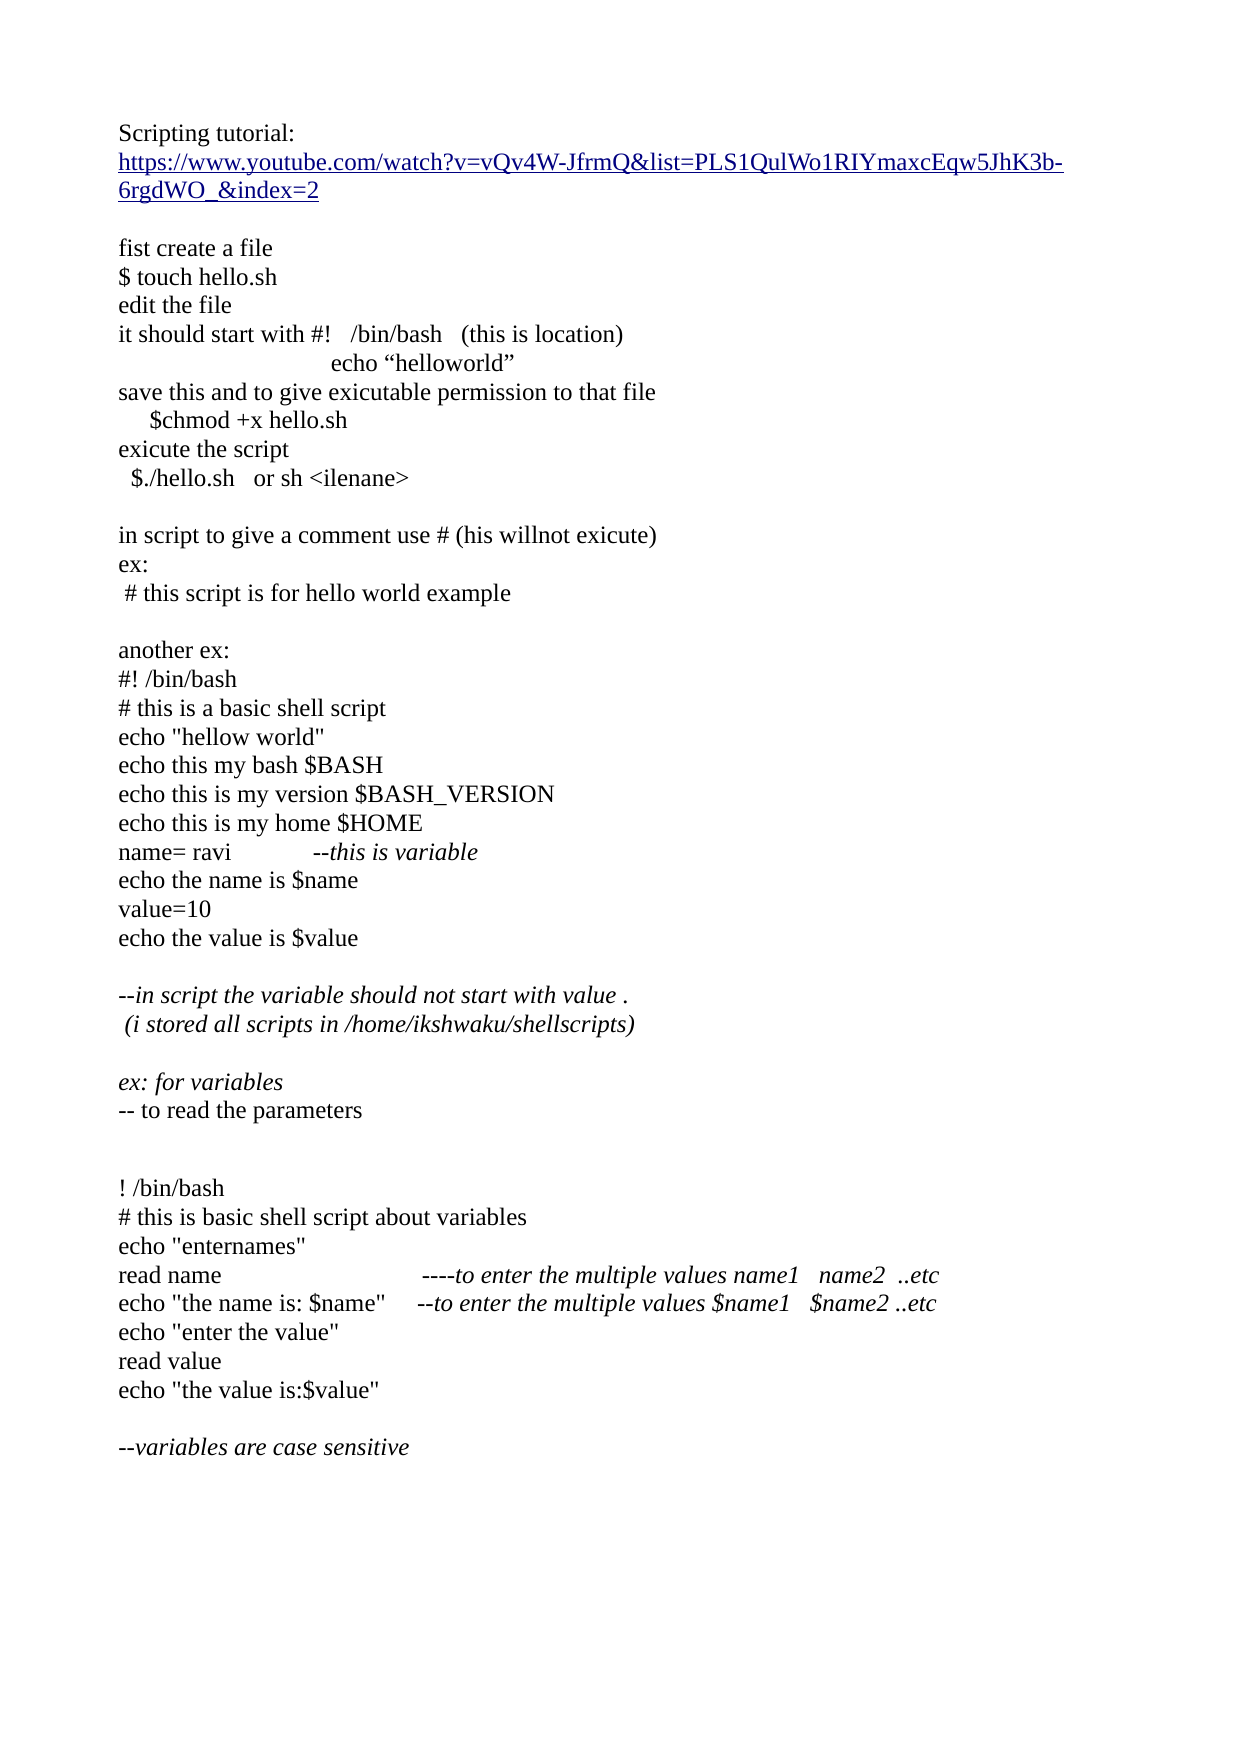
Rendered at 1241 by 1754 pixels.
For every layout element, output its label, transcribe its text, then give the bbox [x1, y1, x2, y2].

text read name ----to enter the multiple values name1 name2 ..etc [118, 1260, 1122, 1288]
text exicute the script [118, 434, 1122, 463]
text read value [118, 1346, 1122, 1375]
text #! /bin/bash [118, 664, 1122, 693]
text echo the name is $name [118, 866, 1122, 894]
text another ex: [118, 636, 1122, 664]
text # this script is for hello world example [118, 578, 1122, 607]
text # this is basic shell script about variables [118, 1202, 1122, 1231]
text $./hello.sh or sh <ilenane> [118, 463, 1122, 492]
text (i stored all scripts in /home/ikshwaku/shellscripts) [118, 1009, 1122, 1038]
text echo “helloworld” [118, 348, 1122, 377]
text ex: for variables [118, 1067, 1122, 1096]
text fist create a file [118, 233, 1122, 262]
text --in script the variable should not start with value . [118, 981, 1122, 1009]
text -- to read the parameters [118, 1096, 1122, 1124]
text Scripting tutorial: [118, 118, 1122, 147]
text save this and to give exicutable permission to that file [118, 377, 1122, 406]
text https://www.youtube.com/watch?v=vQv4W-JfrmQ&list=PLS1QulWo1RIYmaxcEqw5JhK3b-6rgdWO_&index=2 [118, 147, 1122, 204]
text echo this is my home $HOME [118, 808, 1122, 837]
text $ touch hello.sh [118, 262, 1122, 291]
text value=10 [118, 894, 1122, 923]
text name= ravi --this is variable [118, 837, 1122, 866]
text ex: [118, 549, 1122, 578]
text in script to give a comment use # (his willnot exicute) [118, 521, 1122, 549]
text $chmod +x hello.sh [118, 406, 1122, 434]
text echo this my bash $BASH [118, 751, 1122, 779]
text echo "the name is: $name" --to enter the multiple values $name1 $name2 ..etc [118, 1288, 1122, 1317]
text echo "enter the value" [118, 1317, 1122, 1346]
text echo "the value is:$value" [118, 1375, 1122, 1403]
text echo "enternames" [118, 1231, 1122, 1260]
text echo "hellow world" [118, 722, 1122, 751]
text # this is a basic shell script [118, 693, 1122, 722]
text --variables are case sensitive [118, 1432, 1122, 1461]
text echo this is my version $BASH_VERSION [118, 779, 1122, 808]
text edit the file [118, 291, 1122, 319]
text it should start with #! /bin/bash (this is location) [118, 319, 1122, 348]
text echo the value is $value [118, 923, 1122, 952]
text ! /bin/bash [118, 1173, 1122, 1202]
